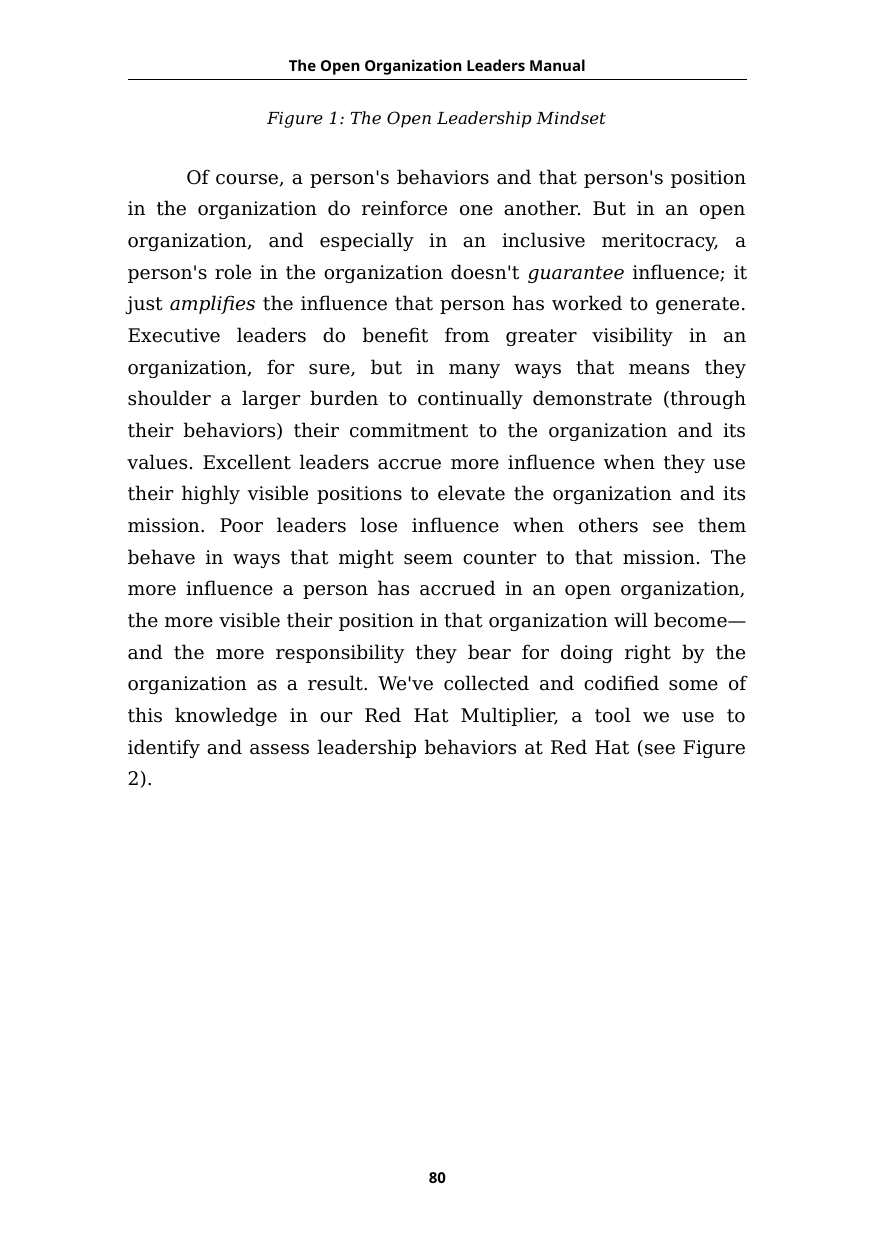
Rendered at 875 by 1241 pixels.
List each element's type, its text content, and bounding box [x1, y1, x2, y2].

text Of course, a person's behaviors and that person's position in the organization do reinforce one another. But in an open organization, and especially in an inclusive meritocracy, a person's role in the organization doesn't guarantee influence; it just amplifies the influence that person has worked to generate. Executive leaders do benefit from greater visibility in an organization, for sure, but in many ways that means they shoulder a larger burden to continually demonstrate (through their behaviors) their commitment to the organization and its values. Excellent leaders accrue more influence when they use their highly visible positions to elevate the organization and its mission. Poor leaders lose influence when others see them behave in ways that might seem counter to that mission. The more influence a person has accrued in an open organization, the more visible their position in that organization will become—and the more responsibility they bear for doing right by the organization as a result. We've collected and codified some of this knowledge in our Red Hat Multiplier, a tool we use to identify and assess leadership behaviors at Red Hat (see Figure 2). [127, 167, 747, 790]
text Figure 1: The Open Leadership Mindset [127, 109, 747, 128]
